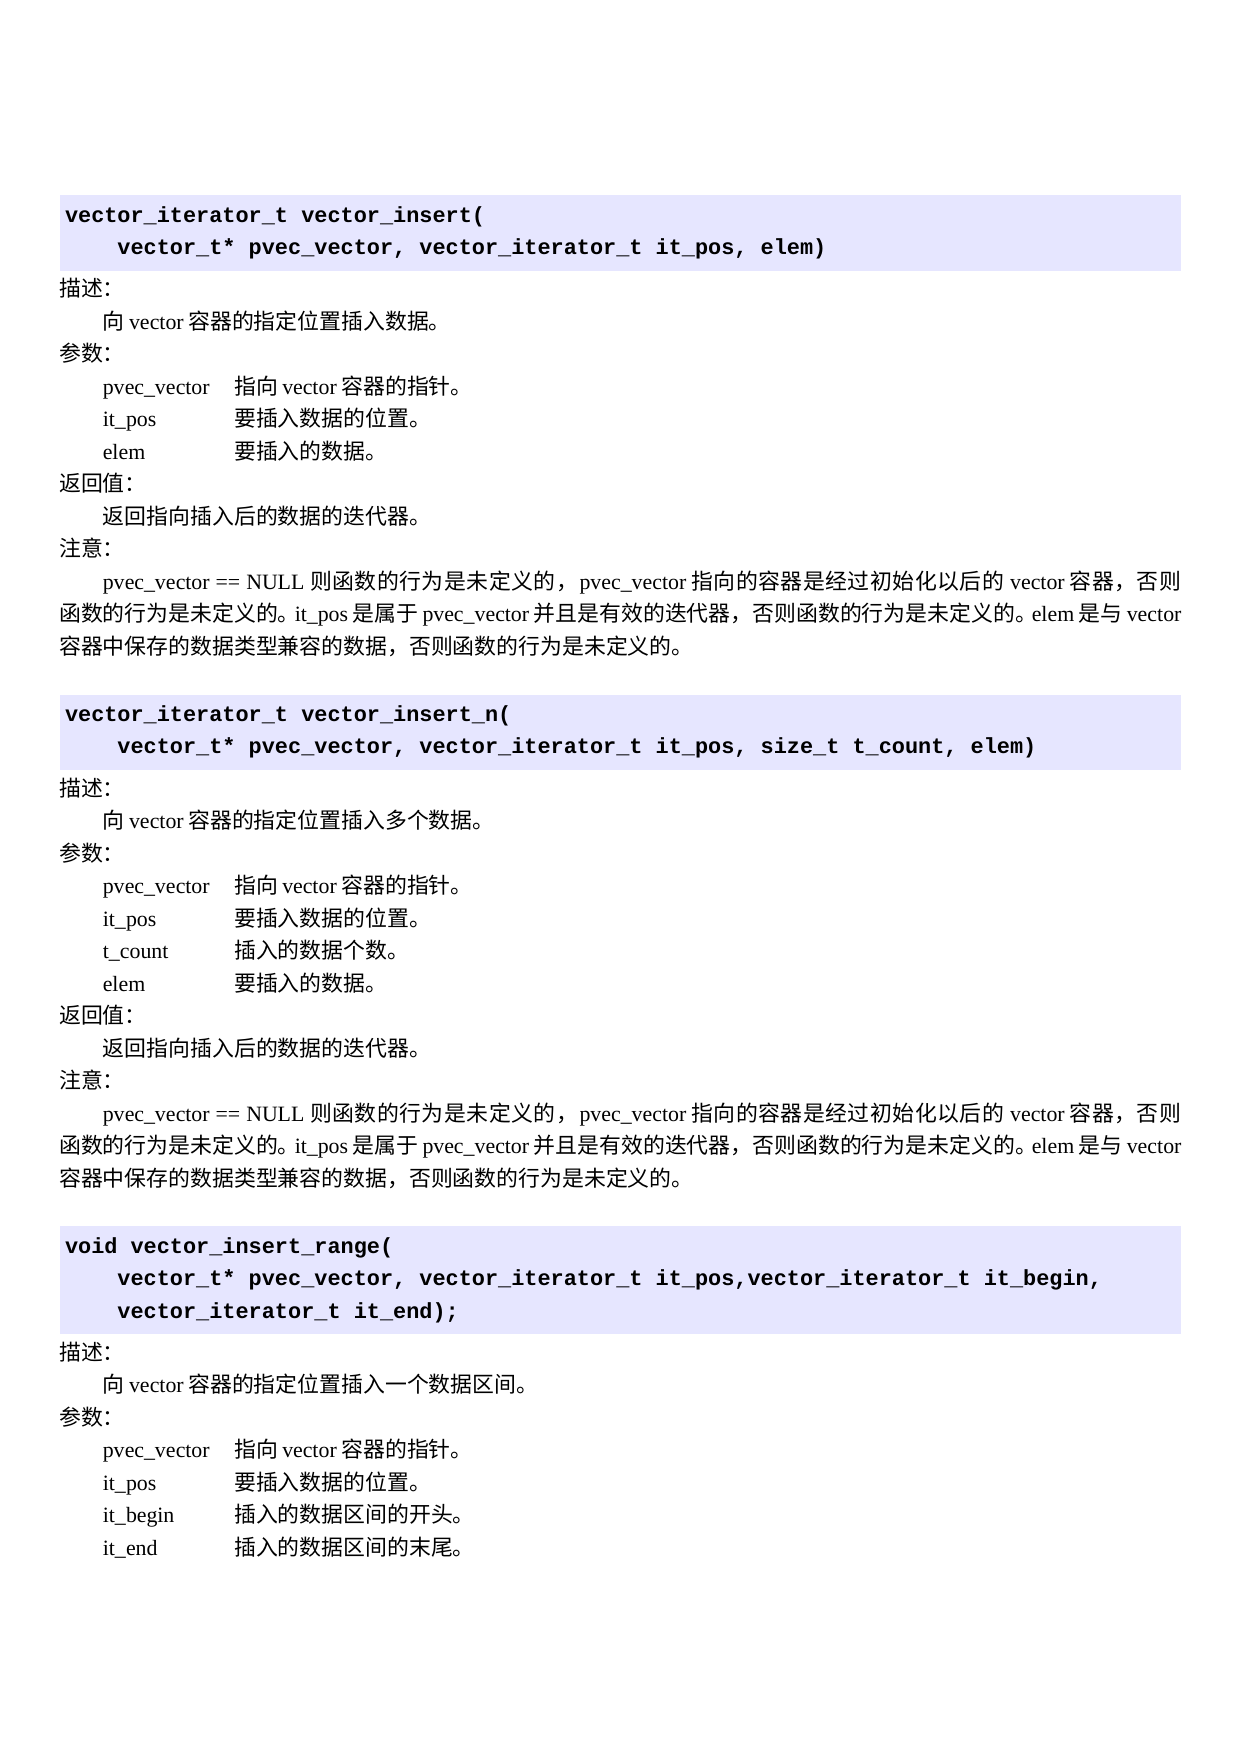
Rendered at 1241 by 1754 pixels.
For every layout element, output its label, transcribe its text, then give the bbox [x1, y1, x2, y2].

text it_pos 要插入数据的位置。 [59, 900, 1181, 933]
text 注意： [59, 1063, 1181, 1095]
text 返回值： [59, 998, 1181, 1030]
text 返回值： [59, 466, 1181, 498]
text 向vector容器的指定位置插入数据。 [59, 303, 1181, 336]
text 返回指向插入后的数据的迭代器。 [59, 498, 1181, 531]
text pvec_vector == NULL则函数的行为是未定义的，pvec_vector指向的容器是经过初始化以后的vector容器，否则函数的行为是未定义的。it_pos是属于pvec_vector并且是有效的迭代器，否则函数的行为是未定义的。elem是与vector容器中保存的数据类型兼容的数据，否则函数的行为是未定义的。 [59, 563, 1181, 661]
table_header vector_iterator_t vector_insert( vector_t* pvec_vector, vector_iterator_t it_pos, elem) [60, 195, 1181, 271]
text 参数： [59, 1399, 1181, 1432]
text pvec_vector == NULL则函数的行为是未定义的，pvec_vector指向的容器是经过初始化以后的vector容器，否则函数的行为是未定义的。it_pos是属于pvec_vector并且是有效的迭代器，否则函数的行为是未定义的。elem是与vector容器中保存的数据类型兼容的数据，否则函数的行为是未定义的。 [59, 1095, 1181, 1193]
table_header void vector_insert_range( vector_t* pvec_vector, vector_iterator_t it_pos,vector_iterator_t it_begin, vector_iterator_t it_end); [60, 1226, 1181, 1334]
text pvec_vector 指向vector容器的指针。 [59, 368, 1181, 401]
text 描述： [59, 272, 1181, 303]
text 向vector容器的指定位置插入多个数据。 [59, 803, 1181, 835]
text elem 要插入的数据。 [59, 433, 1181, 466]
text elem 要插入的数据。 [59, 965, 1181, 998]
text it_pos 要插入数据的位置。 [59, 1464, 1181, 1497]
text 注意： [59, 531, 1181, 563]
text it_begin 插入的数据区间的开头。 [59, 1497, 1181, 1529]
text 参数： [59, 336, 1181, 368]
text it_pos 要插入数据的位置。 [59, 401, 1181, 433]
text pvec_vector 指向vector容器的指针。 [59, 868, 1181, 900]
text 向vector容器的指定位置插入一个数据区间。 [59, 1367, 1181, 1399]
table_header vector_iterator_t vector_insert_n( vector_t* pvec_vector, vector_iterator_t it_pos, size_t t_count, elem) [60, 695, 1181, 770]
text t_count 插入的数据个数。 [59, 933, 1181, 965]
text 参数： [59, 835, 1181, 868]
text pvec_vector 指向vector容器的指针。 [59, 1432, 1181, 1464]
text 描述： [59, 771, 1181, 803]
text 返回指向插入后的数据的迭代器。 [59, 1030, 1181, 1063]
text it_end 插入的数据区间的末尾。 [59, 1529, 1181, 1562]
text 描述： [59, 1335, 1181, 1367]
